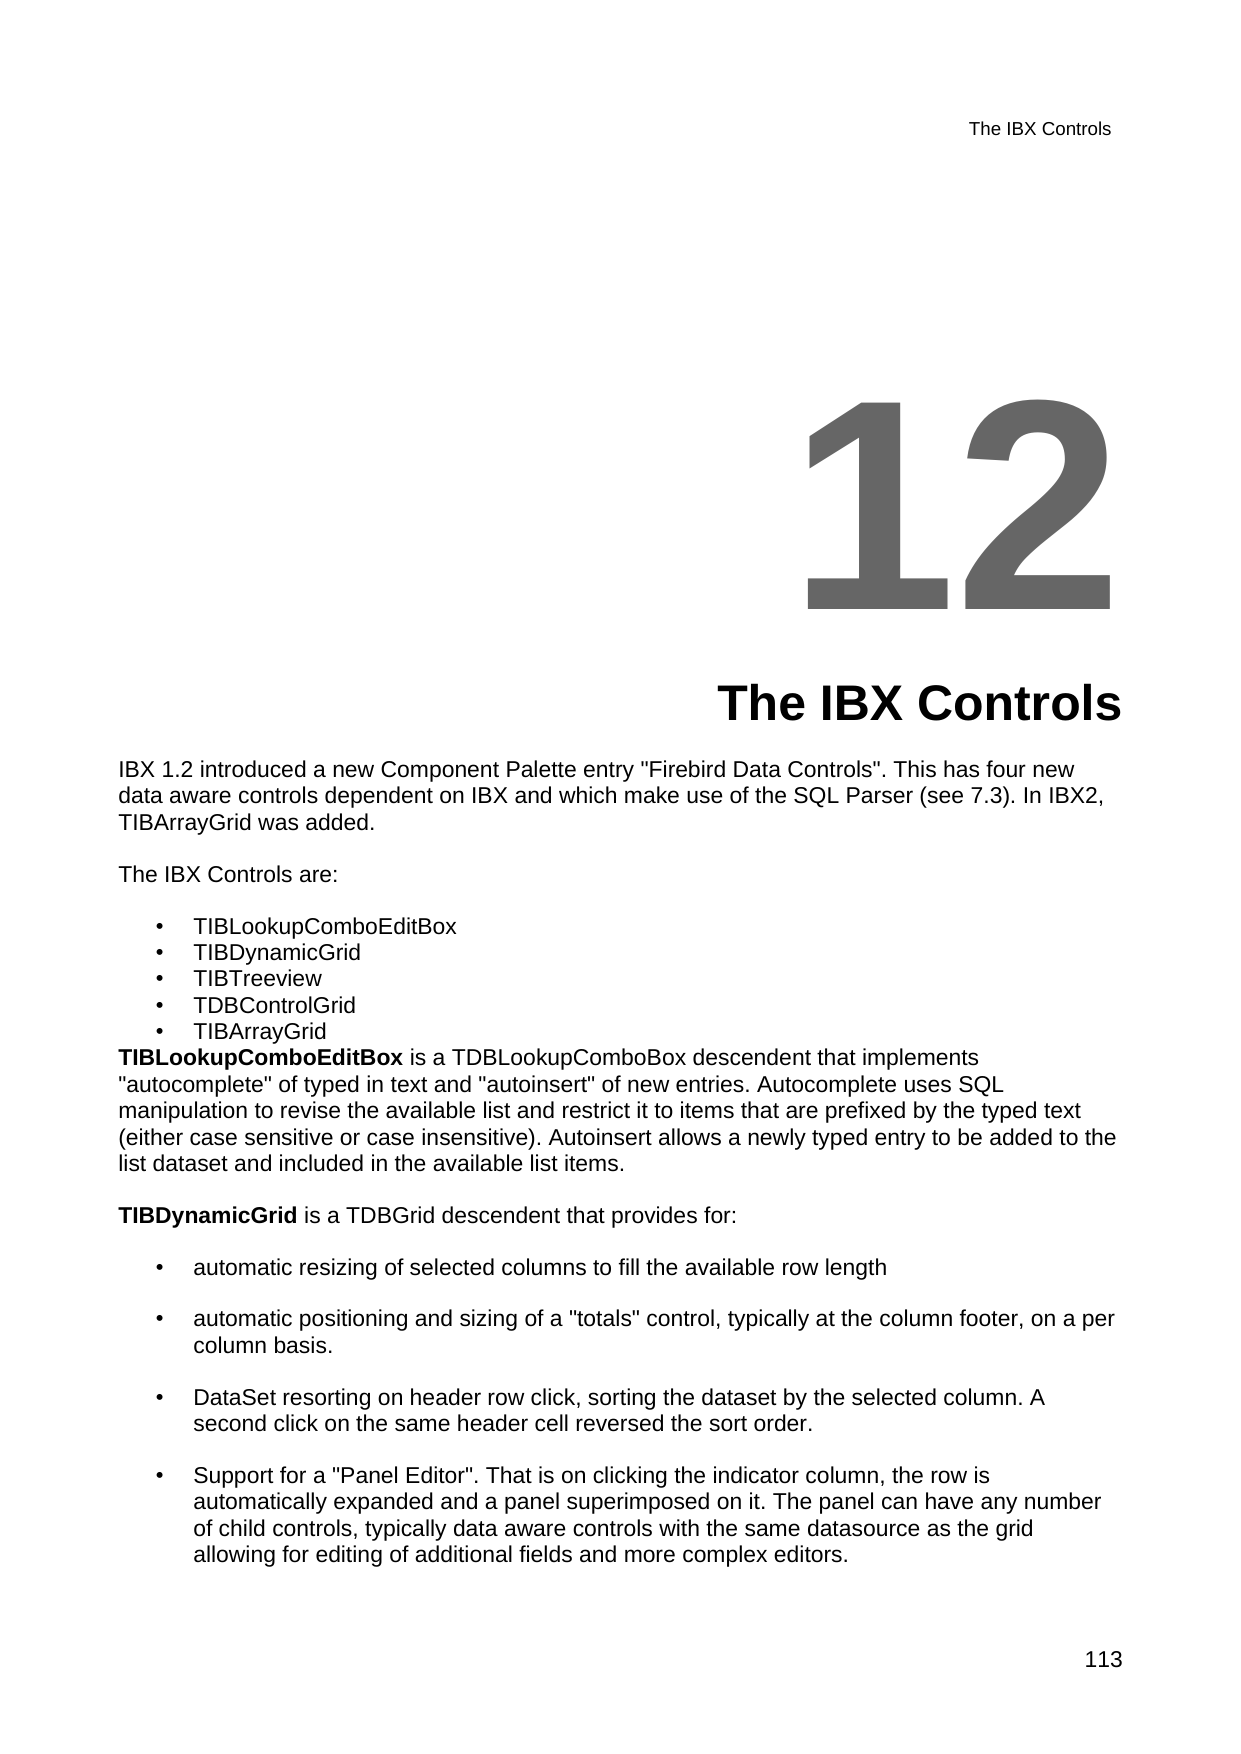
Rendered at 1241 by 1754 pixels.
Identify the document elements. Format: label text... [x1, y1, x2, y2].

subtitle The IBX Controls [81, 328, 1122, 731]
text IBX 1.2 introduced a new Component Palette entry "Firebird Data Controls". This has four new data aware controls dependent on IBX and which make use of the SQL Parser (see 7.3). In IBX2, TIBArrayGrid was added. [118, 756, 1122, 835]
text The IBX Controls are: [118, 861, 1122, 887]
list TDBControlGrid [156, 992, 1122, 1018]
list TIBArrayGrid [156, 1018, 1122, 1044]
list automatic resizing of selected columns to fill the available row length [156, 1253, 1122, 1280]
list TIBDynamicGrid [156, 939, 1122, 965]
list TIBLookupComboEditBox [156, 913, 1122, 939]
text TIBLookupComboEditBox is a TDBLookupComboBox descendent that implements "autocomplete" of typed in text and "autoinsert" of new entries. Autocomplete uses SQL manipulation to revise the available list and restrict it to items that are prefixed by the typed text (either case sensitive or case insensitive). Autoinsert allows a newly typed entry to be added to the list dataset and included in the available list items. [118, 1044, 1122, 1176]
list Support for a "Panel Editor". That is on clicking the indicator column, the row is automatically expanded and a panel superimposed on it. The panel can have any number of child controls, typically data aware controls with the same datasource as the grid allowing for editing of additional fields and more complex editors. [156, 1462, 1122, 1567]
list DataSet resorting on header row click, sorting the dataset by the selected column. A second click on the same header cell reversed the sort order. [156, 1384, 1122, 1436]
list TIBTreeview [156, 965, 1122, 992]
list automatic positioning and sizing of a "totals" control, typically at the column footer, on a per column basis. [156, 1305, 1122, 1358]
text TIBDynamicGrid is a TDBGrid descendent that provides for: [118, 1202, 1122, 1228]
